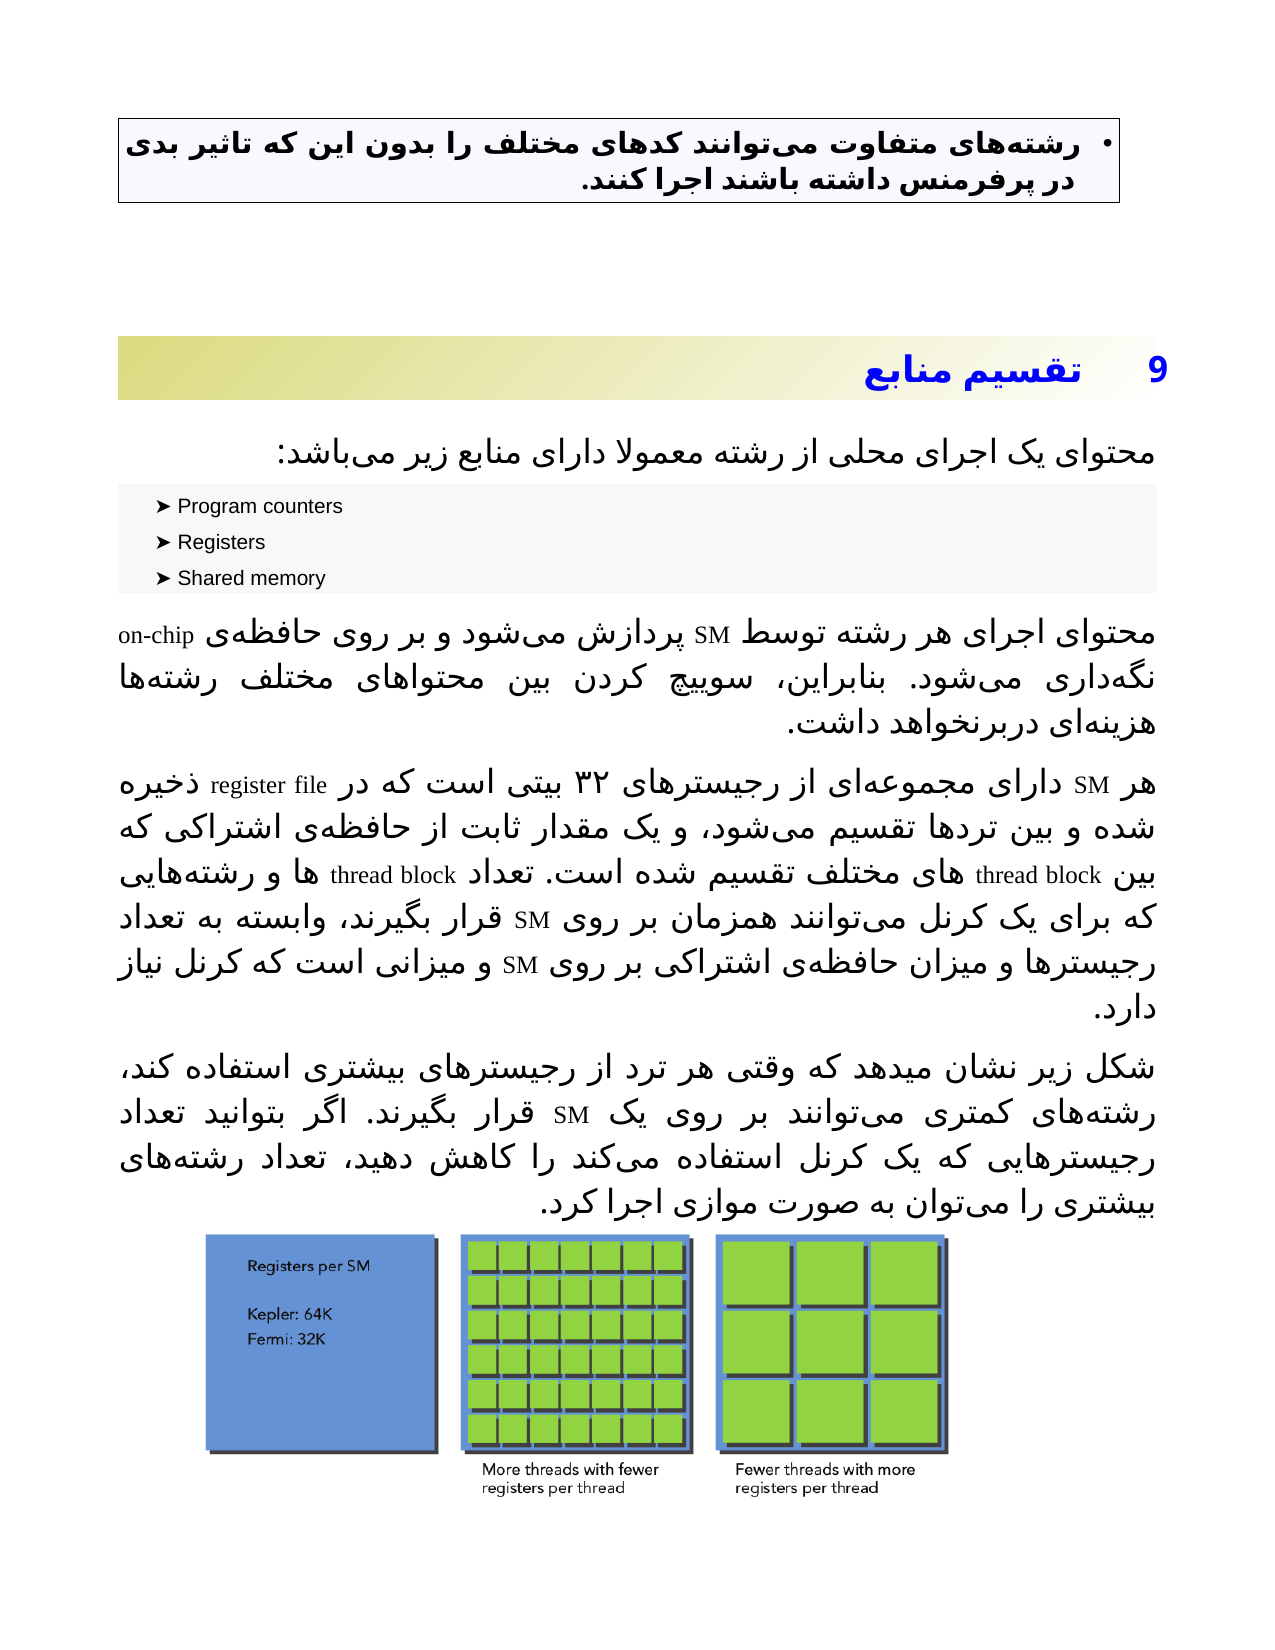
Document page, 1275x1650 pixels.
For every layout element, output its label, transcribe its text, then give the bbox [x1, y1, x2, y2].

text محتوای یک اجرای محلی از رشته معمولا دارای منابع زیر می‌باشد: [118, 427, 1157, 472]
subtitle تقسیم منابع [118, 337, 1157, 400]
text ➤ Registers [118, 521, 1157, 557]
text محتوای اجرای هر رشته توسط SM پردازش می‌شود و بر روی حافظه‌ی on-chip نگه‌داری می‌شود. بنابراین، سوییچ کردن بین محتوا‌های مختلف رشته‌ها هزینه‌ای دربرنخواهد داشت. [118, 608, 1157, 743]
text هر SM دارای مجموعه‌ای از رجیستر‌های ۳۲ بیتی است که در register file ذخیره شده و بین ترد‌ها تقسیم می‌شود، و یک مقدار ثابت از حافظه‌ی اشتراکی که بین thread block های مختلف تقسیم شده است. تعداد thread block ها و رشته‌هایی که برای یک کرنل می‌توانند همزمان بر روی SM قرار بگیرند، وابسته به تعداد رجیستر‌ها و میزان حافظه‌ی اشتراکی بر روی SM و میزانی است که کرنل نیاز دارد. [118, 758, 1157, 1028]
text شکل زیر نشان میدهد که وقتی هر ترد از رجیستر‌های بیشتری استفاده کند، رشته‌های کمتری می‌توانند بر روی یک SM قرار بگیرند. اگر بتوانید تعداد رجیستر‌هایی که یک کرنل استفاده می‌کند را کاهش دهید، تعداد رشته‌های بیشتری را می‌توان به صورت موازی اجرا کرد. [118, 1043, 1157, 1222]
picture [118, 1222, 1157, 1501]
text ➤ Program counters [118, 484, 1157, 521]
text ➤ Shared memory [118, 557, 1157, 593]
list رشته‌های متفاوت می‌توانند کد‌های مختلف را بدون این که تاثیر بدی در پرفرمنس داشته باشند اجرا کنند. [119, 119, 1119, 202]
